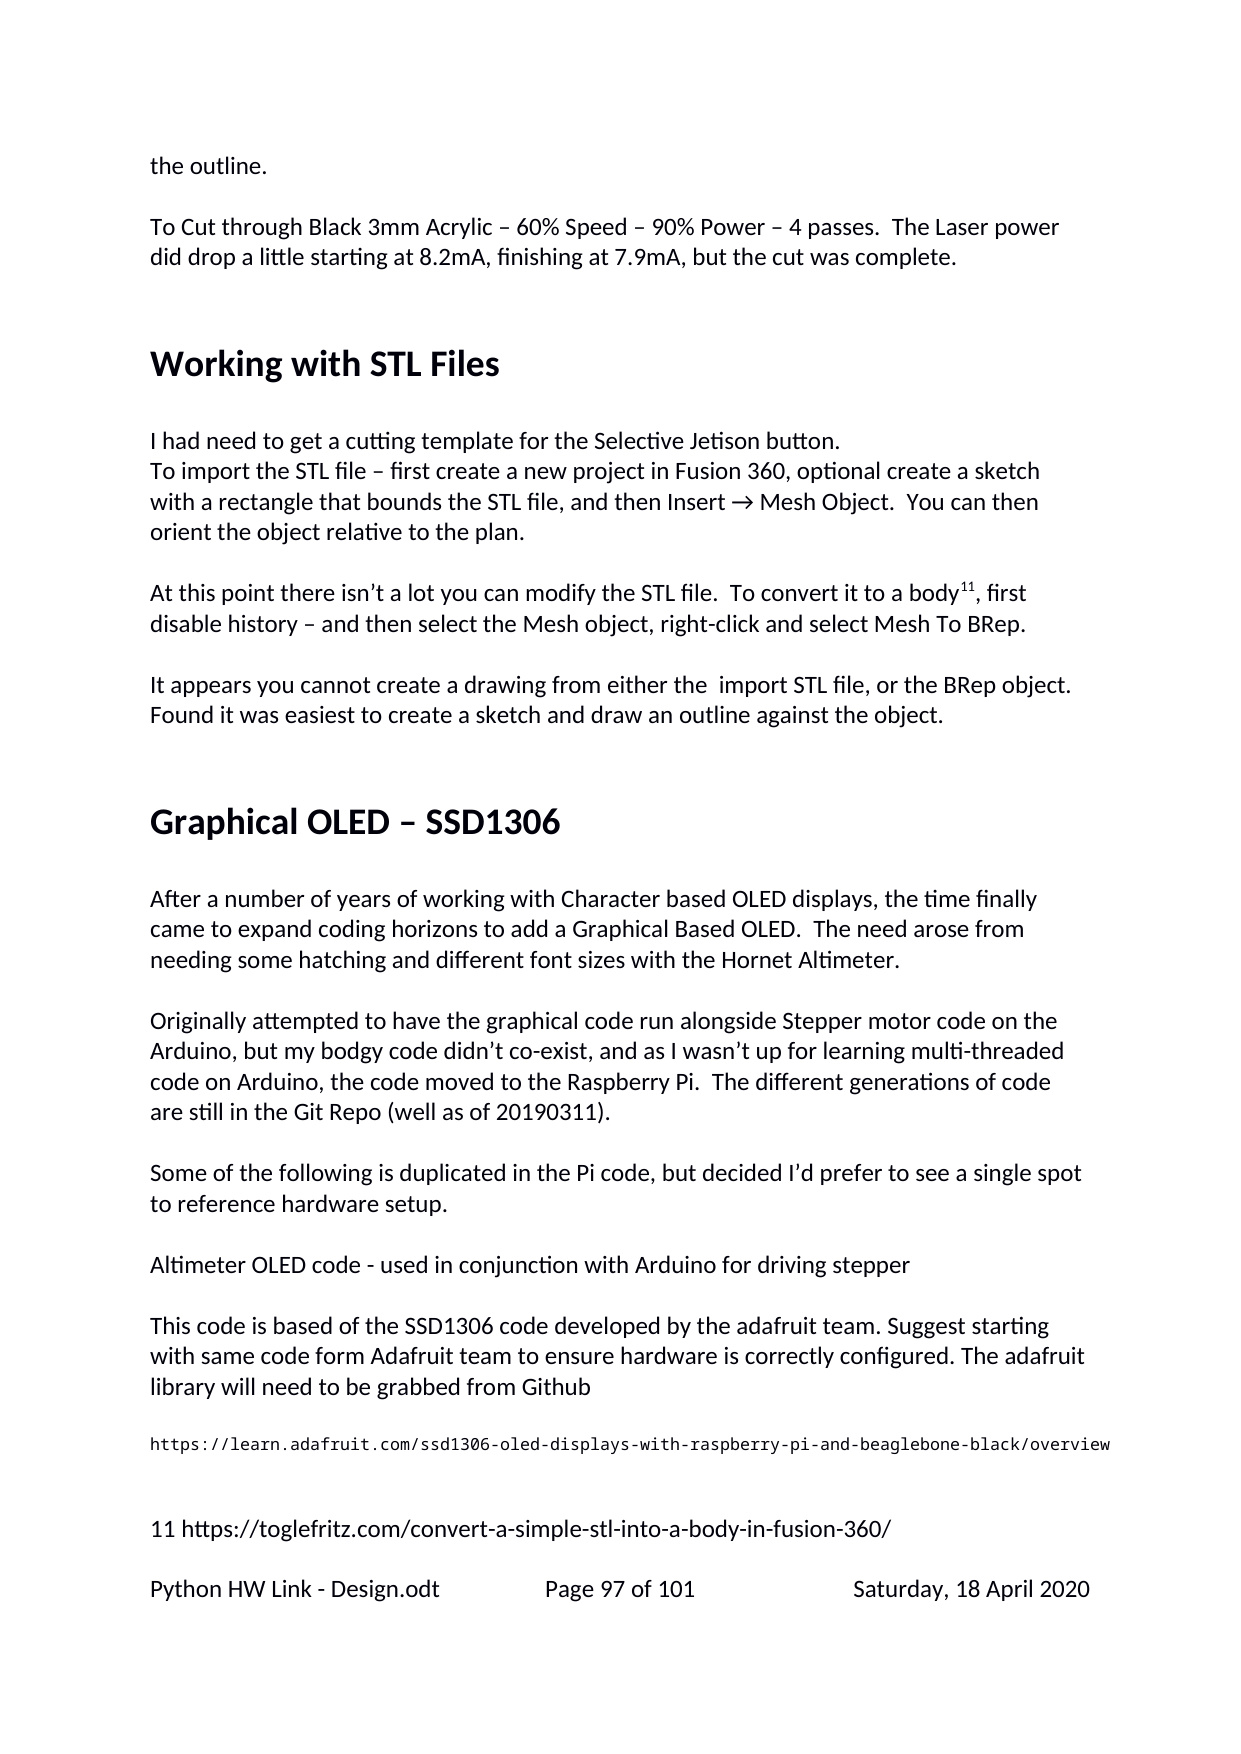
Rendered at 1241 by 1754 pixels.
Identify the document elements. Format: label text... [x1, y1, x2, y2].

text the outline. [150, 150, 1090, 181]
text At this point there isn’t a lot you can modify the STL file. To convert it to a body, first disable history – and then select the Mesh object, right-click and select Mesh To BRep. [150, 577, 1090, 638]
text It appears you cannot create a drawing from either the import STL file, or the BRep object. Found it was easiest to create a sketch and draw an outline against the object. [150, 669, 1090, 730]
subtitle Working with STL Files [150, 340, 1090, 386]
subtitle Graphical OLED – SSD1306 [150, 798, 1090, 844]
text This code is based of the SSD1306 code developed by the adafruit team. Suggest starting with same code form Adafruit team to ensure hardware is correctly configured. The adafruit library will need to be grabbed from Github [150, 1310, 1090, 1402]
text To import the STL file – first create a new project in Fusion 360, optional create a sketch with a rectangle that bounds the STL file, and then Insert → Mesh Object. You can then orient the object relative to the plan. [150, 455, 1090, 547]
text After a number of years of working with Character based OLED displays, the time finally came to expand coding horizons to add a Graphical Based OLED. The need arose from needing some hatching and different font sizes with the Hornet Altimeter. [150, 883, 1090, 974]
text To Cut through Black 3mm Acrylic – 60% Speed – 90% Power – 4 passes. The Laser power did drop a little starting at 8.2mA, finishing at 7.9mA, but the cut was complete. [150, 211, 1090, 272]
text https://learn.adafruit.com/ssd1306-oled-displays-with-raspberry-pi-and-beaglebone-black/overview [150, 1432, 1149, 1455]
text I had need to get a cutting template for the Selective Jetison button. [150, 425, 1090, 455]
text https://toglefritz.com/convert-a-simple-stl-into-a-body-in-fusion-360/ [150, 1513, 1090, 1543]
text Originally attempted to have the graphical code run alongside Stepper motor code on the Arduino, but my bodgy code didn’t co-exist, and as I wasn’t up for learning multi-threaded code on Arduino, the code moved to the Raspberry Pi. The different generations of code are still in the Git Repo (well as of 20190311). [150, 1005, 1090, 1127]
text Altimeter OLED code - used in conjunction with Arduino for driving stepper [150, 1249, 1090, 1279]
text Some of the following is duplicated in the Pi code, but decided I’d prefer to see a single spot to reference hardware setup. [150, 1157, 1090, 1218]
